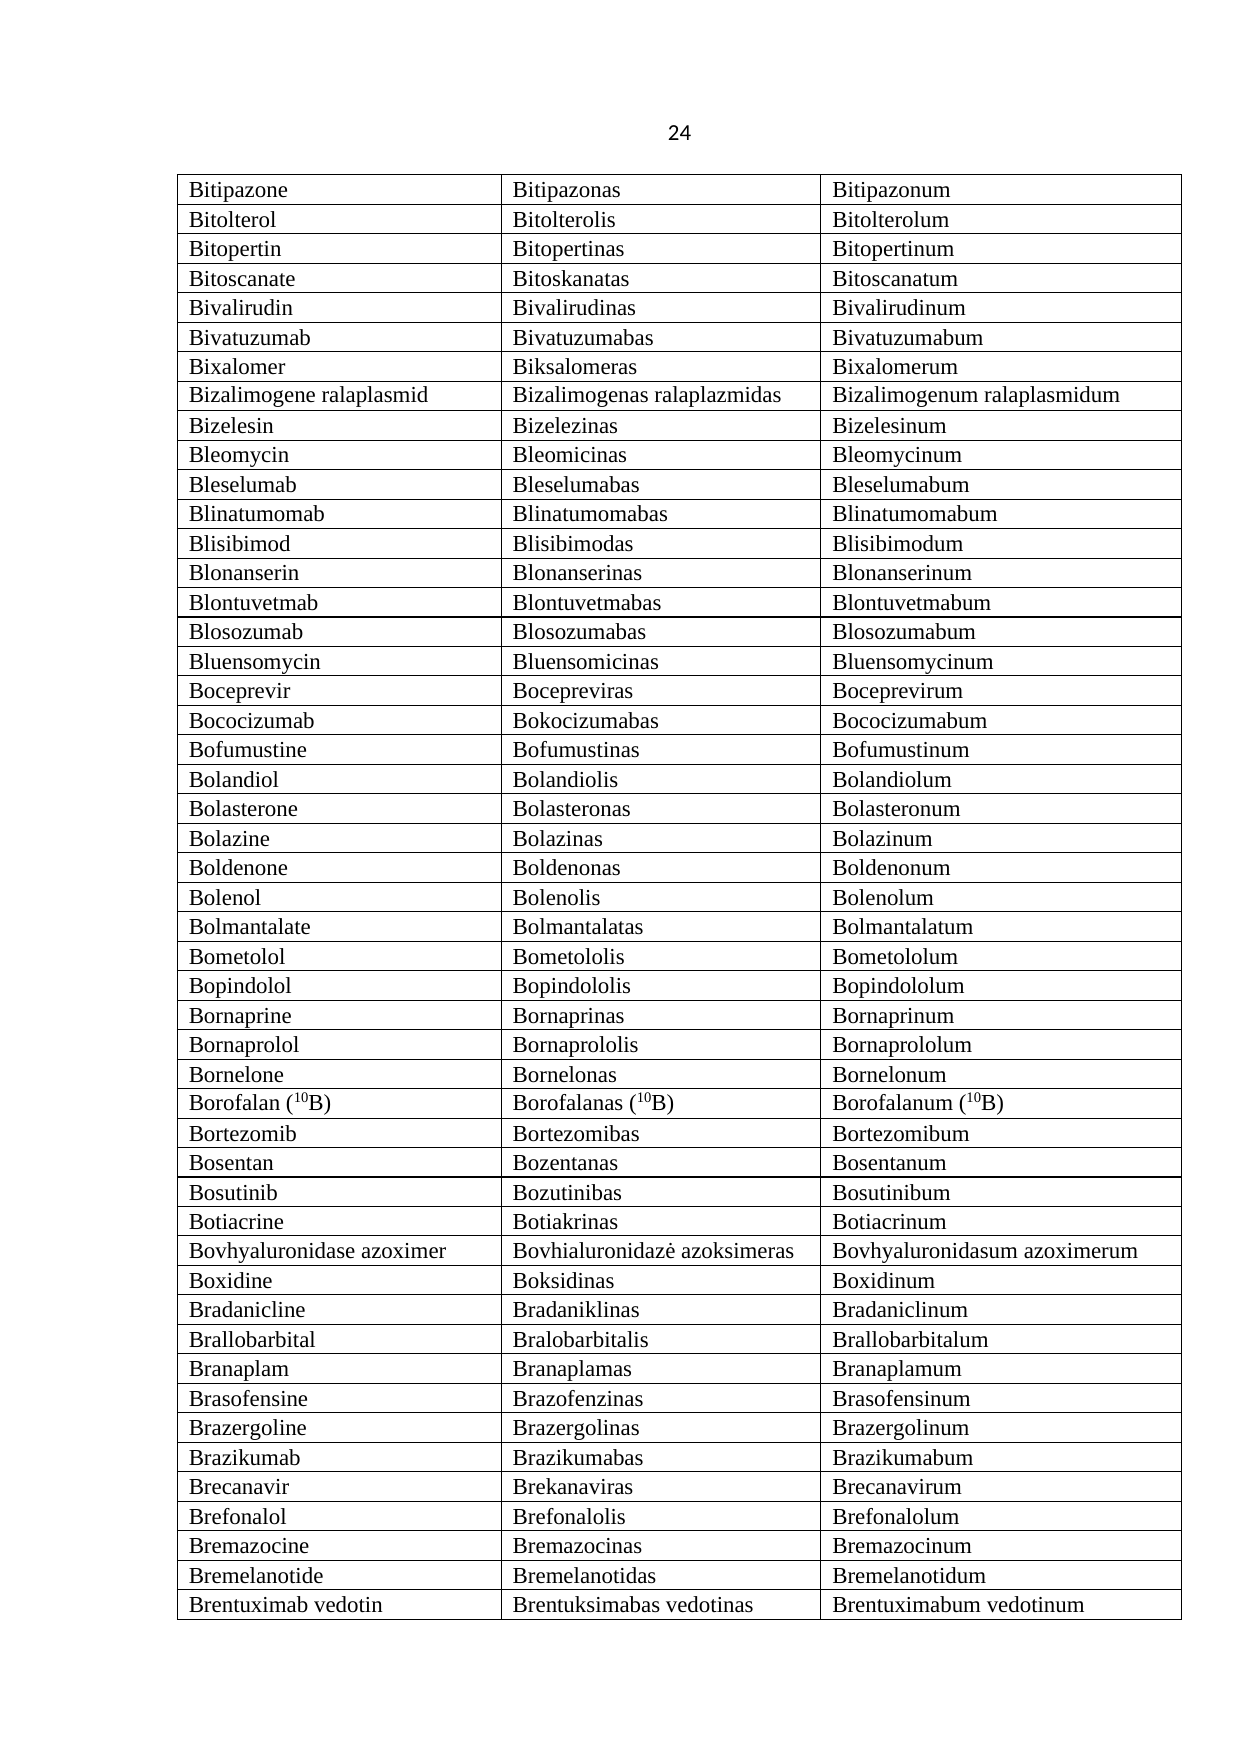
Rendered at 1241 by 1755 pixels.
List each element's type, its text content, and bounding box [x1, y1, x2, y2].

table_cell Branaplamas [502, 1354, 820, 1383]
table_cell Blinatumomabas [502, 500, 820, 528]
table_cell Bolenol [178, 883, 501, 911]
table_cell Bitoscanate [178, 264, 501, 292]
table_cell Bozentanas [502, 1148, 820, 1176]
table_cell Bococizumabum [821, 706, 1181, 734]
table_cell Boxidine [178, 1266, 501, 1294]
table_cell Bolasteronas [502, 794, 820, 823]
table_cell Bradaniclinum [821, 1295, 1181, 1324]
table_cell Brazofenzinas [502, 1384, 820, 1412]
table_cell Bivalirudinas [502, 293, 820, 322]
table_cell Bitolterolum [821, 205, 1181, 233]
table_cell Bradaniklinas [502, 1295, 820, 1324]
table_cell Bremelanotide [178, 1561, 501, 1589]
table_cell Bremelanotidas [502, 1561, 820, 1589]
table_cell Brecanavir [178, 1472, 501, 1501]
table_cell Botiacrine [178, 1207, 501, 1235]
table_cell Bopindololis [502, 971, 820, 999]
table_cell Bremelanotidum [821, 1561, 1181, 1589]
table_cell Bluensomicinas [502, 647, 820, 675]
table_cell Brefonalolum [821, 1502, 1181, 1530]
table_cell Boldenonas [502, 853, 820, 882]
table_cell Bizelezinas [502, 411, 820, 439]
table_cell Bivatuzumabum [821, 323, 1181, 351]
table_cell Brentuksimabas vedotinas [502, 1590, 820, 1619]
table_cell Brasofensine [178, 1384, 501, 1412]
table_cell Bolmantalate [178, 912, 501, 941]
table_cell Bremazocinum [821, 1531, 1181, 1560]
table_cell Boldenonum [821, 853, 1181, 882]
table_cell Bitoskanatas [502, 264, 820, 292]
table_cell Blonanserin [178, 559, 501, 587]
table_cell Brazikumab [178, 1443, 501, 1471]
table_cell Bitipazone [178, 175, 501, 204]
table_cell Bornelonum [821, 1060, 1181, 1088]
table_cell Bluensomycin [178, 647, 501, 675]
table_cell Brefonalolis [502, 1502, 820, 1530]
table_cell Bokocizumabas [502, 706, 820, 734]
table_cell Brazikumabum [821, 1443, 1181, 1471]
table_cell Bizelesin [178, 411, 501, 439]
table_cell Bofumustine [178, 735, 501, 764]
table_cell Bralobarbitalis [502, 1325, 820, 1353]
table_cell Bolmantalatum [821, 912, 1181, 941]
table_cell Bornaprololis [502, 1030, 820, 1058]
table_cell Borofalanas (10B) [502, 1089, 820, 1117]
table_cell Bometolol [178, 942, 501, 970]
table_cell Bovhialuronidazė azoksimeras [502, 1236, 820, 1265]
table_cell Bitopertin [178, 234, 501, 263]
table_cell Bleomycin [178, 441, 501, 469]
table_cell Biksalomeras [502, 352, 820, 381]
table_cell Bolasteronum [821, 794, 1181, 823]
table_cell Brallobarbitalum [821, 1325, 1181, 1353]
table_cell Bosentanum [821, 1148, 1181, 1176]
table_cell Bolazinum [821, 824, 1181, 852]
table_cell Blontuvetmab [178, 588, 501, 616]
table_cell Brentuximabum vedotinum [821, 1590, 1181, 1619]
table_cell Bofumustinum [821, 735, 1181, 764]
table_cell Brefonalol [178, 1502, 501, 1530]
table_cell Bolenolis [502, 883, 820, 911]
table_cell Brazergolinas [502, 1413, 820, 1442]
table_cell Bosentan [178, 1148, 501, 1176]
table_cell Bizalimogenas ralaplazmidas [502, 382, 820, 410]
table_cell Bovhyaluronidasum azoximerum [821, 1236, 1181, 1265]
table_cell Blosozumab [178, 618, 501, 646]
table_cell Boceprevirum [821, 676, 1181, 705]
table_cell Botiakrinas [502, 1207, 820, 1235]
table_cell Bococizumab [178, 706, 501, 734]
table_cell Bocepreviras [502, 676, 820, 705]
table_cell Blosozumabas [502, 618, 820, 646]
table_cell Bitoscanatum [821, 264, 1181, 292]
table_cell Boxidinum [821, 1266, 1181, 1294]
table_cell Bometololum [821, 942, 1181, 970]
table_cell Bolmantalatas [502, 912, 820, 941]
table_cell Bitipazonas [502, 175, 820, 204]
table_cell Bleselumab [178, 470, 501, 498]
table_cell Blisibimodum [821, 529, 1181, 557]
table_cell Bornelonas [502, 1060, 820, 1088]
table_cell Bremazocinas [502, 1531, 820, 1560]
table_cell Bivalirudinum [821, 293, 1181, 322]
table_cell Brazikumabas [502, 1443, 820, 1471]
table_cell Bolazine [178, 824, 501, 852]
table_cell Bixalomerum [821, 352, 1181, 381]
table_cell Brazergolinum [821, 1413, 1181, 1442]
table_cell Bleselumabum [821, 470, 1181, 498]
table_cell Bolandiolis [502, 765, 820, 793]
table_cell Blonanserinum [821, 559, 1181, 587]
table_cell Bornaprine [178, 1001, 501, 1029]
table_cell Bivatuzumabas [502, 323, 820, 351]
table_cell Bornaprololum [821, 1030, 1181, 1058]
table_cell Bofumustinas [502, 735, 820, 764]
table_cell Bornaprolol [178, 1030, 501, 1058]
table_cell Bornaprinum [821, 1001, 1181, 1029]
table_cell Blinatumomabum [821, 500, 1181, 528]
table_cell Blontuvetmabas [502, 588, 820, 616]
table_cell Bizalimogene ralaplasmid [178, 382, 501, 410]
table_cell Bitipazonum [821, 175, 1181, 204]
table_cell Bosutinib [178, 1178, 501, 1206]
table_cell Bitopertinas [502, 234, 820, 263]
table_cell Bopindolol [178, 971, 501, 999]
table_cell Blinatumomab [178, 500, 501, 528]
table_cell Boksidinas [502, 1266, 820, 1294]
table_cell Brasofensinum [821, 1384, 1181, 1412]
table_cell Borofalanum (10B) [821, 1089, 1181, 1117]
table_cell Brallobarbital [178, 1325, 501, 1353]
table_cell Blontuvetmabum [821, 588, 1181, 616]
table_cell Brazergoline [178, 1413, 501, 1442]
table_cell Bometololis [502, 942, 820, 970]
table_cell Bitolterol [178, 205, 501, 233]
table_cell Bleomicinas [502, 441, 820, 469]
table_cell Bozutinibas [502, 1178, 820, 1206]
table_cell Bortezomibum [821, 1119, 1181, 1147]
table_cell Bolandiolum [821, 765, 1181, 793]
table_cell Bizelesinum [821, 411, 1181, 439]
table_cell Bolazinas [502, 824, 820, 852]
table_cell Bizalimogenum ralaplasmidum [821, 382, 1181, 410]
table_cell Bitolterolis [502, 205, 820, 233]
table_cell Bolenolum [821, 883, 1181, 911]
table_cell Blosozumabum [821, 618, 1181, 646]
table_cell Boldenone [178, 853, 501, 882]
table_cell Brecanavirum [821, 1472, 1181, 1501]
table_cell Bivatuzumab [178, 323, 501, 351]
table_cell Blonanserinas [502, 559, 820, 587]
table_cell Bopindololum [821, 971, 1181, 999]
table_cell Bolasterone [178, 794, 501, 823]
table_cell Botiacrinum [821, 1207, 1181, 1235]
table_cell Bluensomycinum [821, 647, 1181, 675]
table_cell Bivalirudin [178, 293, 501, 322]
table_cell Blisibimodas [502, 529, 820, 557]
table_cell Bolandiol [178, 765, 501, 793]
table_cell Bleomycinum [821, 441, 1181, 469]
table_cell Bixalomer [178, 352, 501, 381]
table_cell Branaplam [178, 1354, 501, 1383]
table_cell Bortezomib [178, 1119, 501, 1147]
table_cell Bornelone [178, 1060, 501, 1088]
table_cell Bremazocine [178, 1531, 501, 1560]
table_cell Borofalan (10B) [178, 1089, 501, 1117]
table_cell Bleselumabas [502, 470, 820, 498]
table_cell Bovhyaluronidase azoximer [178, 1236, 501, 1265]
table_cell Blisibimod [178, 529, 501, 557]
table_cell Bosutinibum [821, 1178, 1181, 1206]
table_cell Bradanicline [178, 1295, 501, 1324]
table_cell Bornaprinas [502, 1001, 820, 1029]
table_cell Bitopertinum [821, 234, 1181, 263]
table_cell Boceprevir [178, 676, 501, 705]
table_cell Brentuximab vedotin [178, 1590, 501, 1619]
table_cell Branaplamum [821, 1354, 1181, 1383]
table_cell Bortezomibas [502, 1119, 820, 1147]
table_cell Brekanaviras [502, 1472, 820, 1501]
